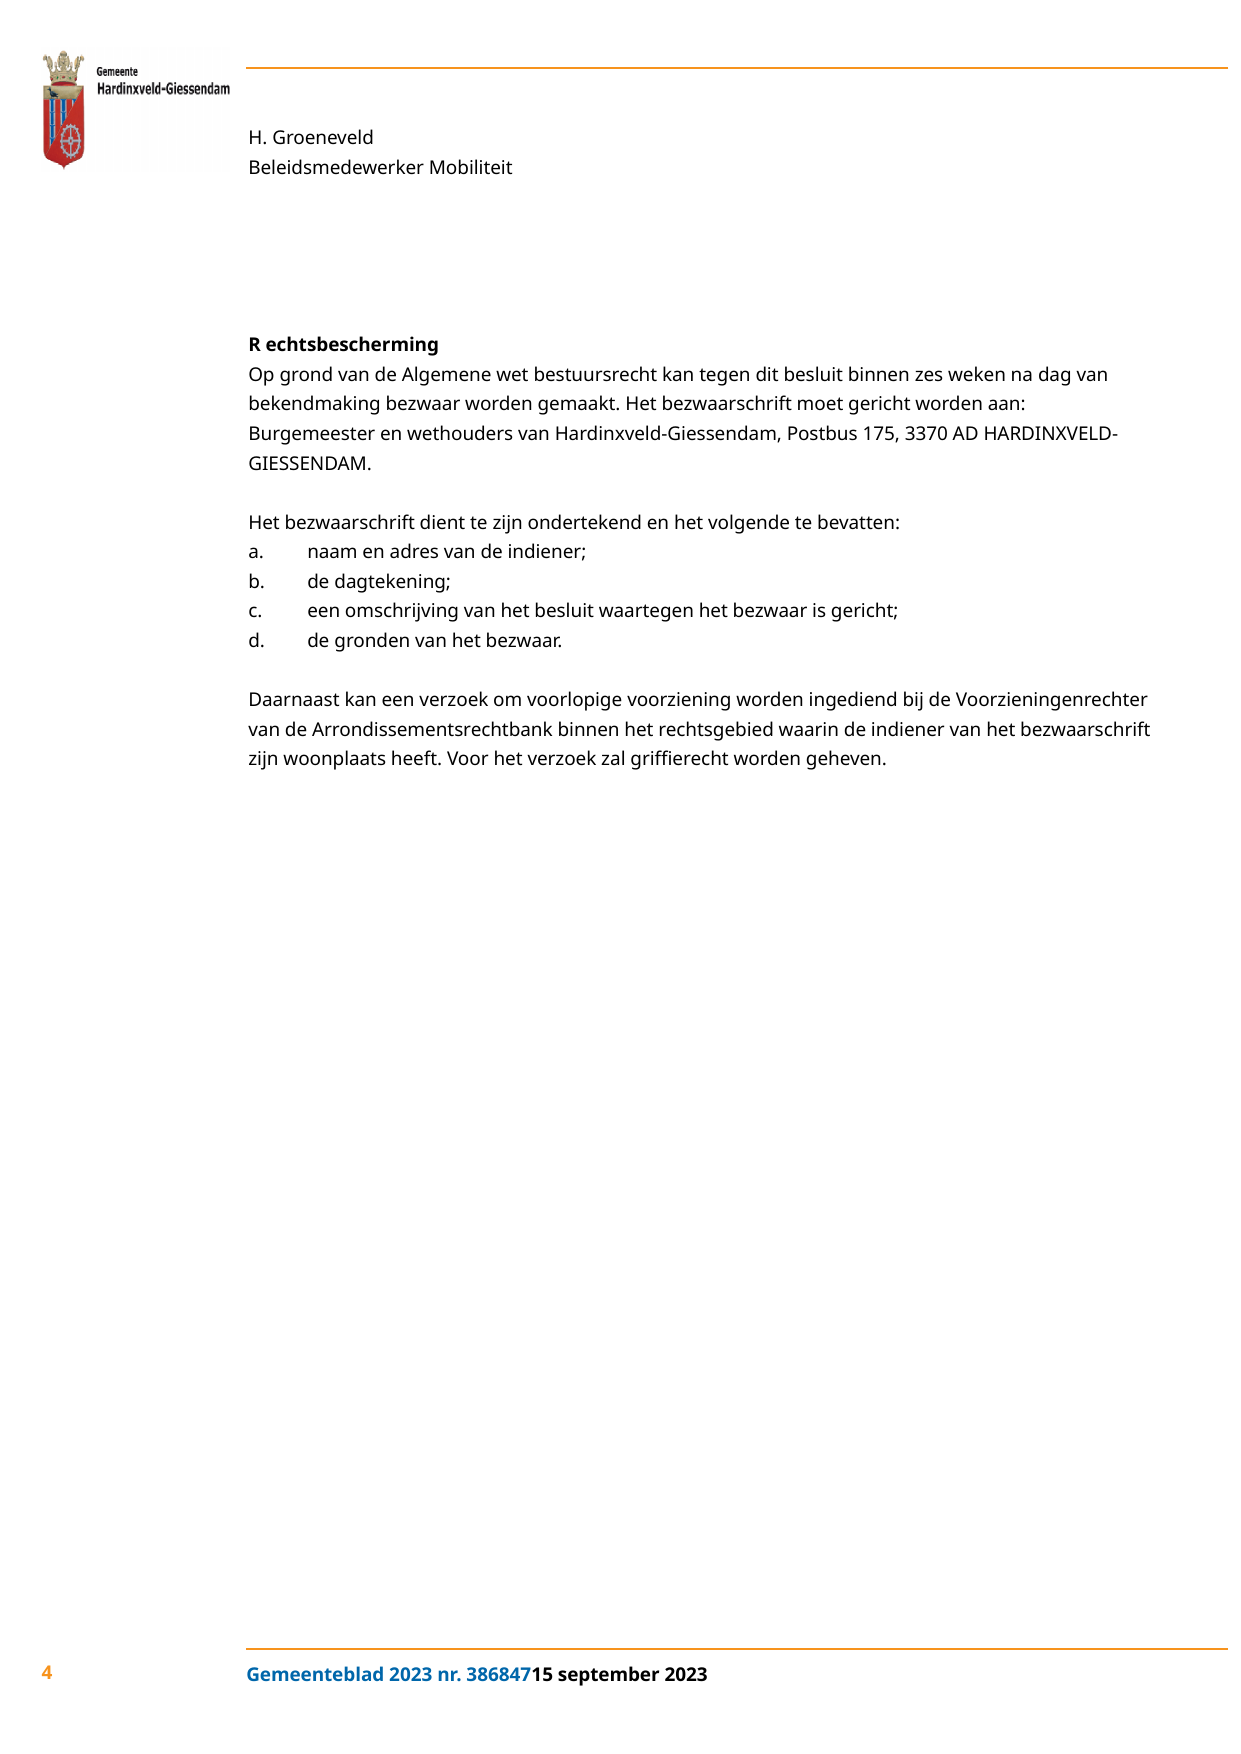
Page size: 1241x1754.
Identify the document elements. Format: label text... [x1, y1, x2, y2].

text Op grond van de Algemene wet bestuursrecht kan tegen dit besluit binnen zes weken na dag van bekendmaking bezwaar worden gemaakt. Het bezwaarschrift moet gericht worden aan: Burgemeester en wethouders van Hardinxveld-Giessendam, Postbus 175, 3370 AD HARDINXVELD-GIESSENDAM. [248, 361, 1152, 476]
text Beleidsmedewerker Mobiliteit [248, 154, 1152, 180]
picture [41, 47, 231, 172]
list de dagtekening; [248, 568, 1152, 594]
list de gronden van het bezwaar. [248, 627, 1152, 653]
text Het bezwaarschrift dient te zijn ondertekend en het volgende te bevatten: [248, 509, 1152, 535]
list een omschrijving van het besluit waartegen het bezwaar is gericht; [248, 598, 1152, 623]
list naam en adres van de indiener; [248, 538, 1152, 564]
text Daarnaast kan een verzoek om voorlopige voorziening worden ingediend bij de Voorzieningenrechter van de Arrondissementsrechtbank binnen het rechtsgebied waarin de indiener van het bezwaarschrift zijn woonplaats heeft. Voor het verzoek zal griffierecht worden geheven. [248, 686, 1152, 771]
text H. Groeneveld [248, 124, 1152, 150]
text R echtsbescherming [248, 331, 1152, 357]
